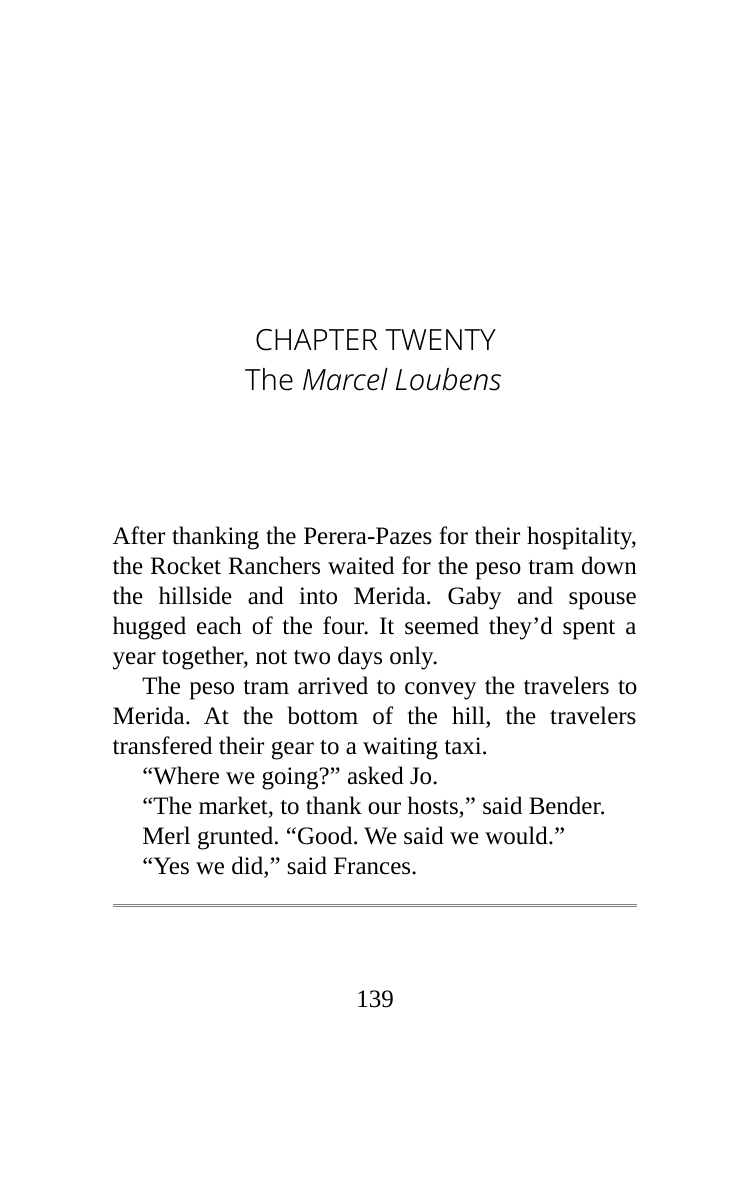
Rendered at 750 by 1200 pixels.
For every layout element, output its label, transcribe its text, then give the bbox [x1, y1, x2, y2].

text Merl grunted. “Good. We said we would.” [112, 820, 637, 850]
text The peso tram arrived to convey the travelers to Merida. At the bottom of the hill, the travelers transfered their gear to a waiting taxi. [112, 670, 637, 760]
subtitle CHAPTER TWENTY The Marcel Loubens [112, 319, 637, 399]
text After thanking the Perera-Pazes for their hospitality, the Rocket Ranchers waited for the peso tram down the hillside and into Merida. Gaby and spouse hugged each of the four. It seemed they’d spent a year together, not two days only. [112, 520, 637, 670]
text “Yes we did,” said Frances. [112, 850, 637, 880]
text “The market, to thank our hosts,” said Bender. [112, 790, 637, 820]
text “Where we going?” asked Jo. [112, 760, 637, 790]
